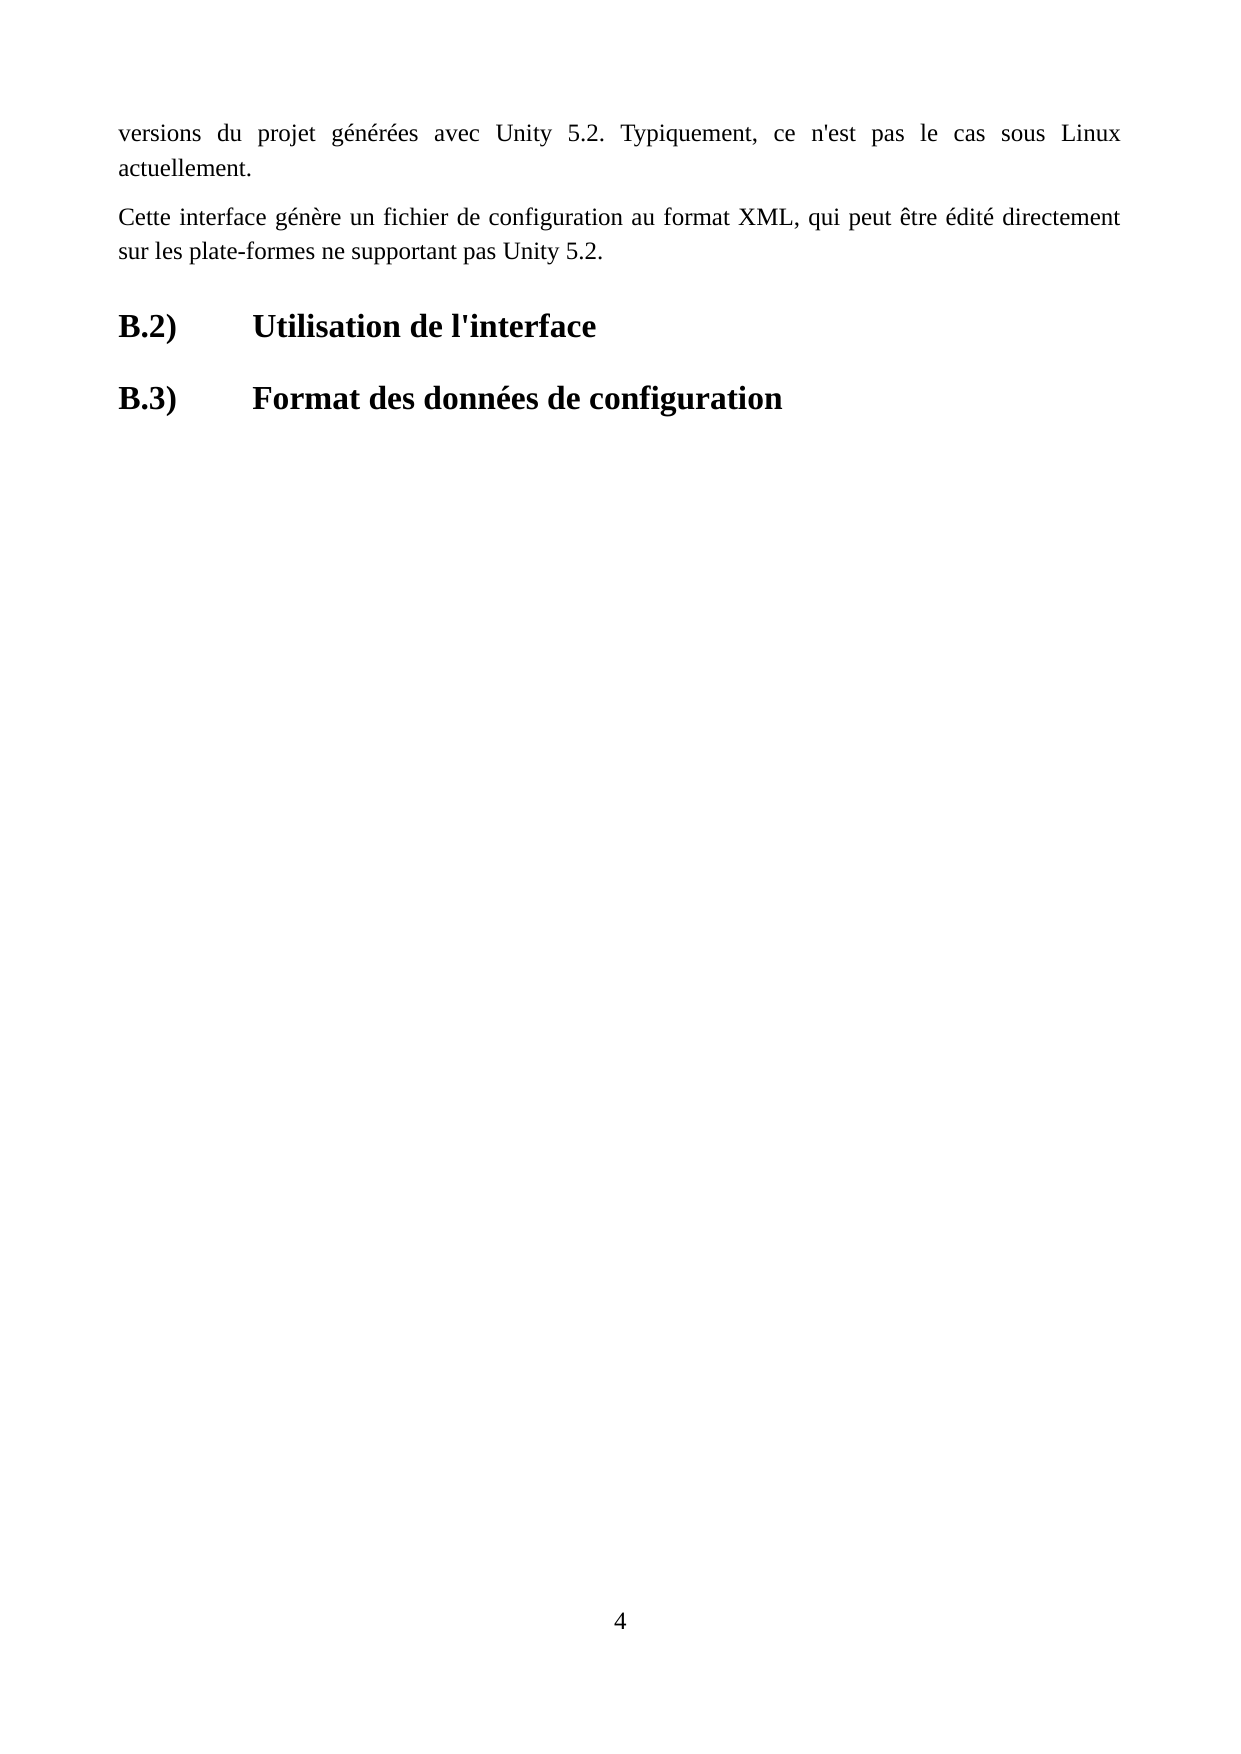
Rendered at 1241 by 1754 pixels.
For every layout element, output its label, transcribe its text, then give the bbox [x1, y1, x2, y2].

subtitle Utilisation de l'interface [118, 306, 1122, 345]
text Cette interface génère un fichier de configuration au format XML, qui peut être édité directement sur les plate-formes ne supportant pas Unity 5.2. [118, 202, 1122, 265]
subtitle Format des données de configuration [118, 378, 1122, 417]
text versions du projet générées avec Unity 5.2. Typiquement, ce n'est pas le cas sous Linux actuellement. [118, 118, 1122, 181]
